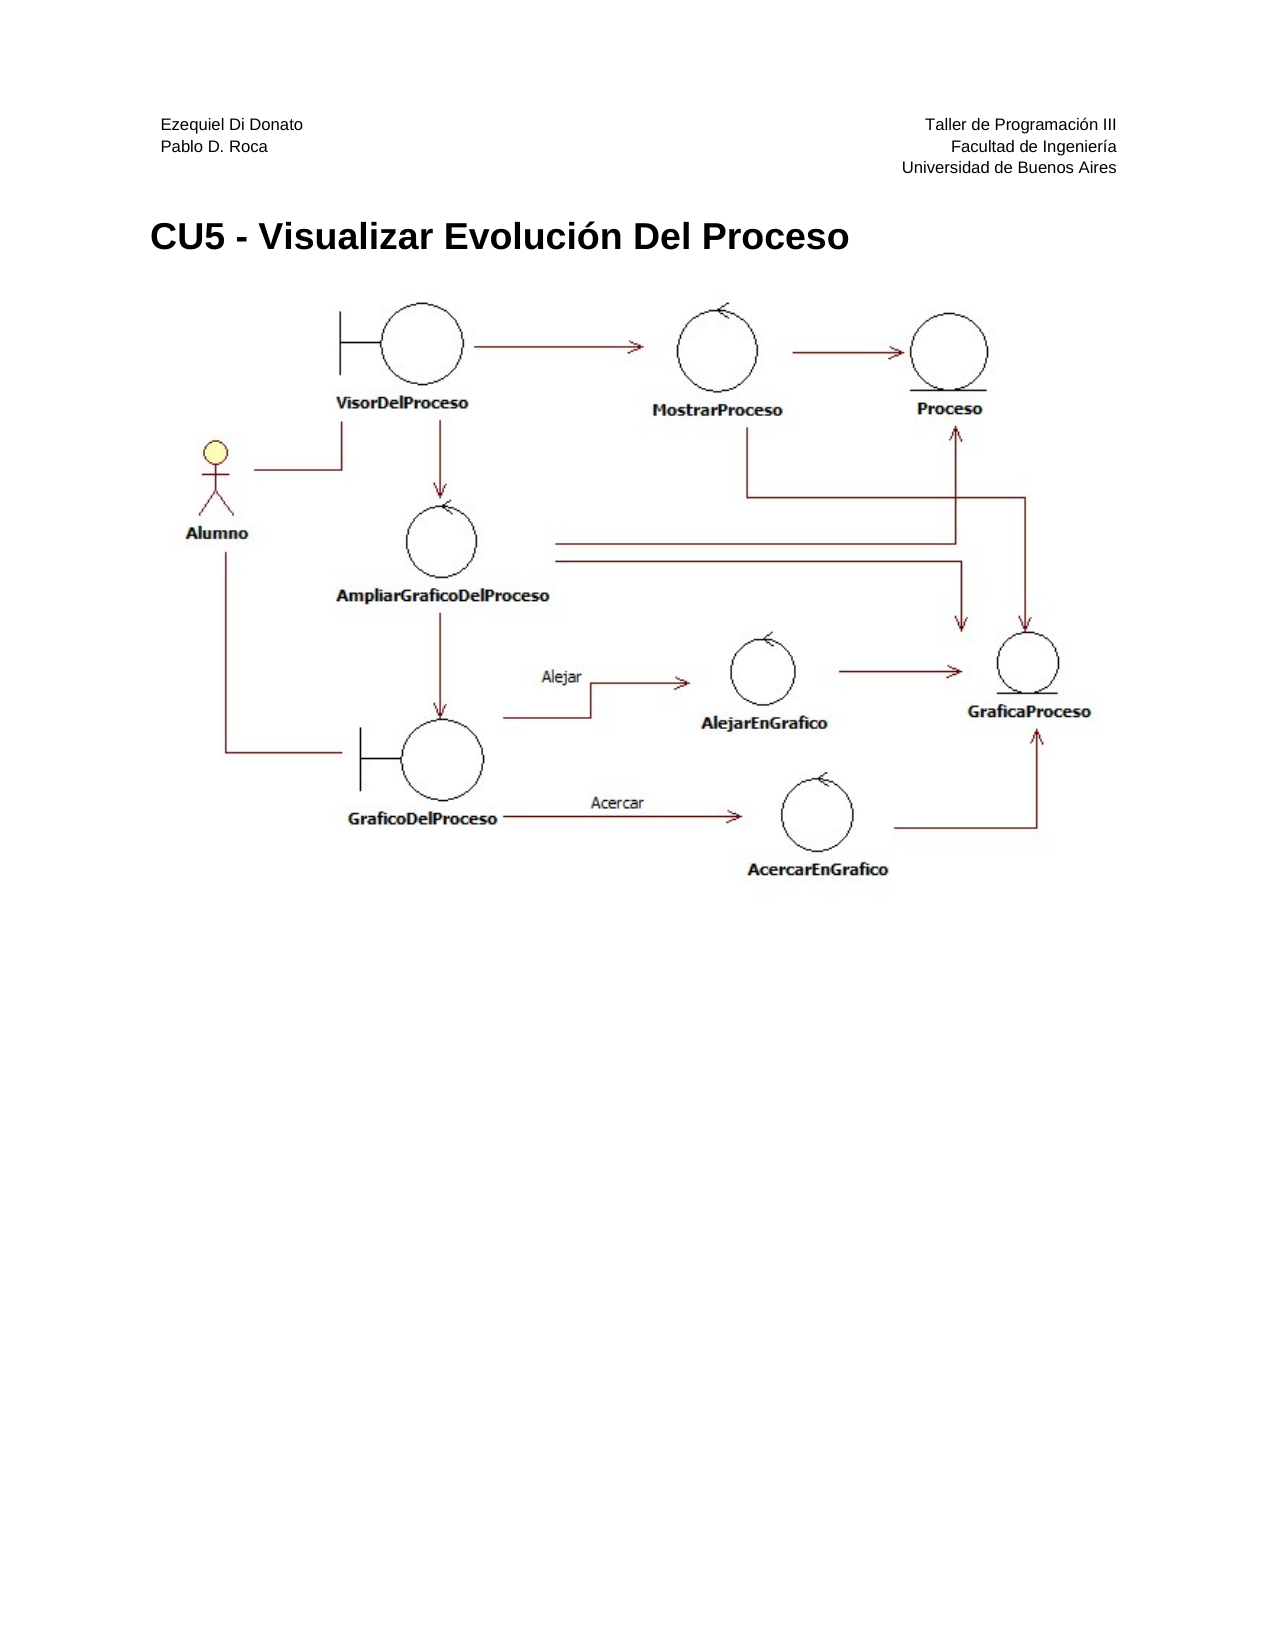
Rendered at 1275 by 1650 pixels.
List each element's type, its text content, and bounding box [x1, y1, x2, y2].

subtitle CU5 - Visualizar Evolución Del Proceso [150, 215, 1125, 257]
picture [150, 271, 1125, 916]
